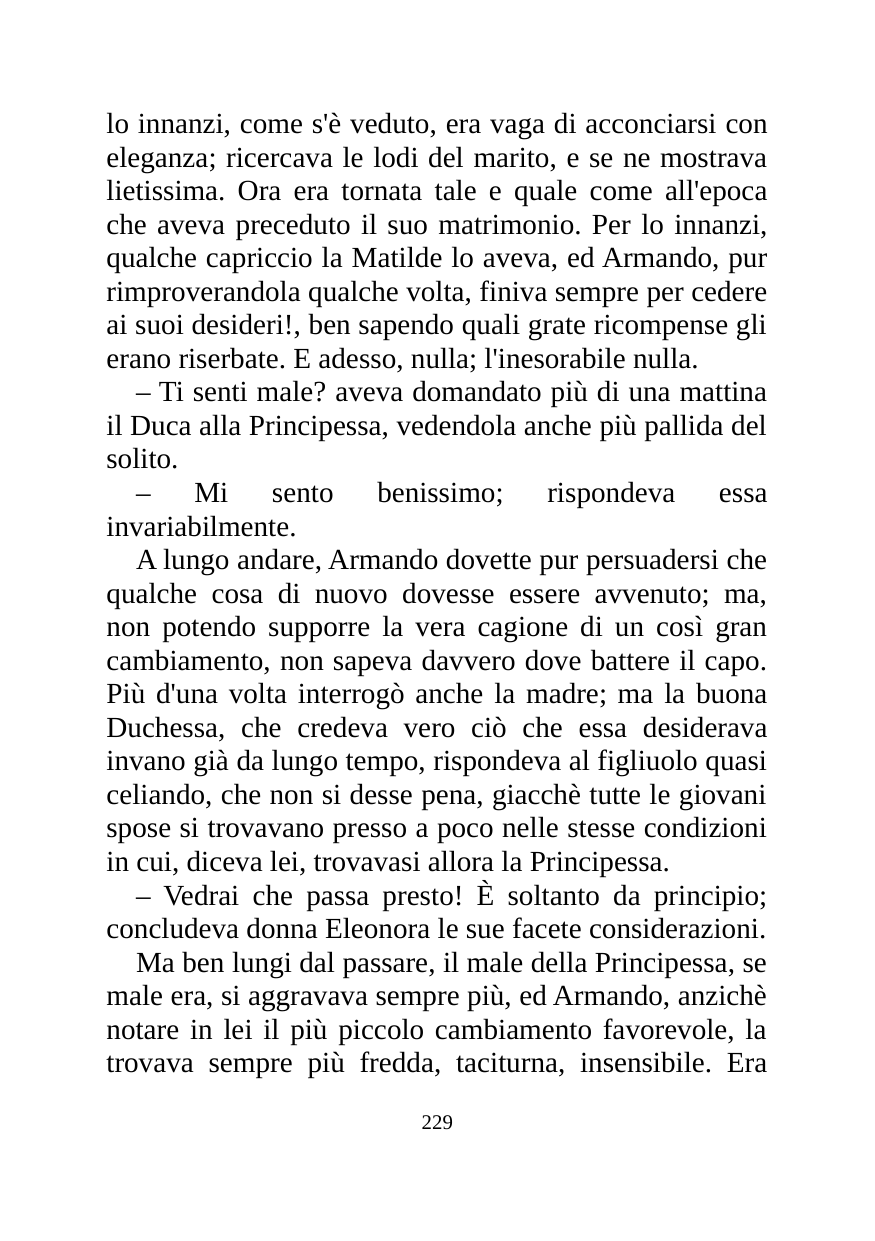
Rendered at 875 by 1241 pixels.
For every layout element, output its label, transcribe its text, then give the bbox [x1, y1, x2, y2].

text – Mi sento benissimo; rispondeva essa invariabilmente. [106, 475, 768, 542]
text Ma ben lungi dal passare, il male della Principessa, se male era, si aggravava sempre più, ed Armando, anzichè notare in lei il più piccolo cambiamento favorevole, la trovava sempre più fredda, taciturna, insensibile. Era [106, 945, 768, 1079]
text lo innanzi, come s'è veduto, era vaga di acconciarsi con eleganza; ricercava le lodi del marito, e se ne mostrava lietissima. Ora era tornata tale e quale come all'epoca che aveva preceduto il suo matrimonio. Per lo innanzi, qualche capriccio la Matilde lo aveva, ed Armando, pur rimproverandola qualche volta, finiva sempre per cedere ai suoi desideri!, ben sapendo quali grate ricompense gli erano riserbate. E adesso, nulla; l'inesorabile nulla. [106, 106, 768, 374]
text A lungo andare, Armando dovette pur persuadersi che qualche cosa di nuovo dovesse essere avvenuto; ma, non potendo supporre la vera cagione di un così gran cambiamento, non sapeva davvero dove battere il capo. Più d'una volta interrogò anche la madre; ma la buona Duchessa, che credeva vero ciò che essa desiderava invano già da lungo tempo, rispondeva al figliuolo quasi celiando, che non si desse pena, giacchè tutte le giovani spose si trovavano presso a poco nelle stesse condizioni in cui, diceva lei, trovavasi allora la Principessa. [106, 542, 768, 878]
text – Vedrai che passa presto! È soltanto da principio; concludeva donna Eleonora le sue facete considerazioni. [106, 878, 768, 945]
text – Ti senti male? aveva domandato più di una mattina il Duca alla Principessa, vedendola anche più pallida del solito. [106, 374, 768, 475]
